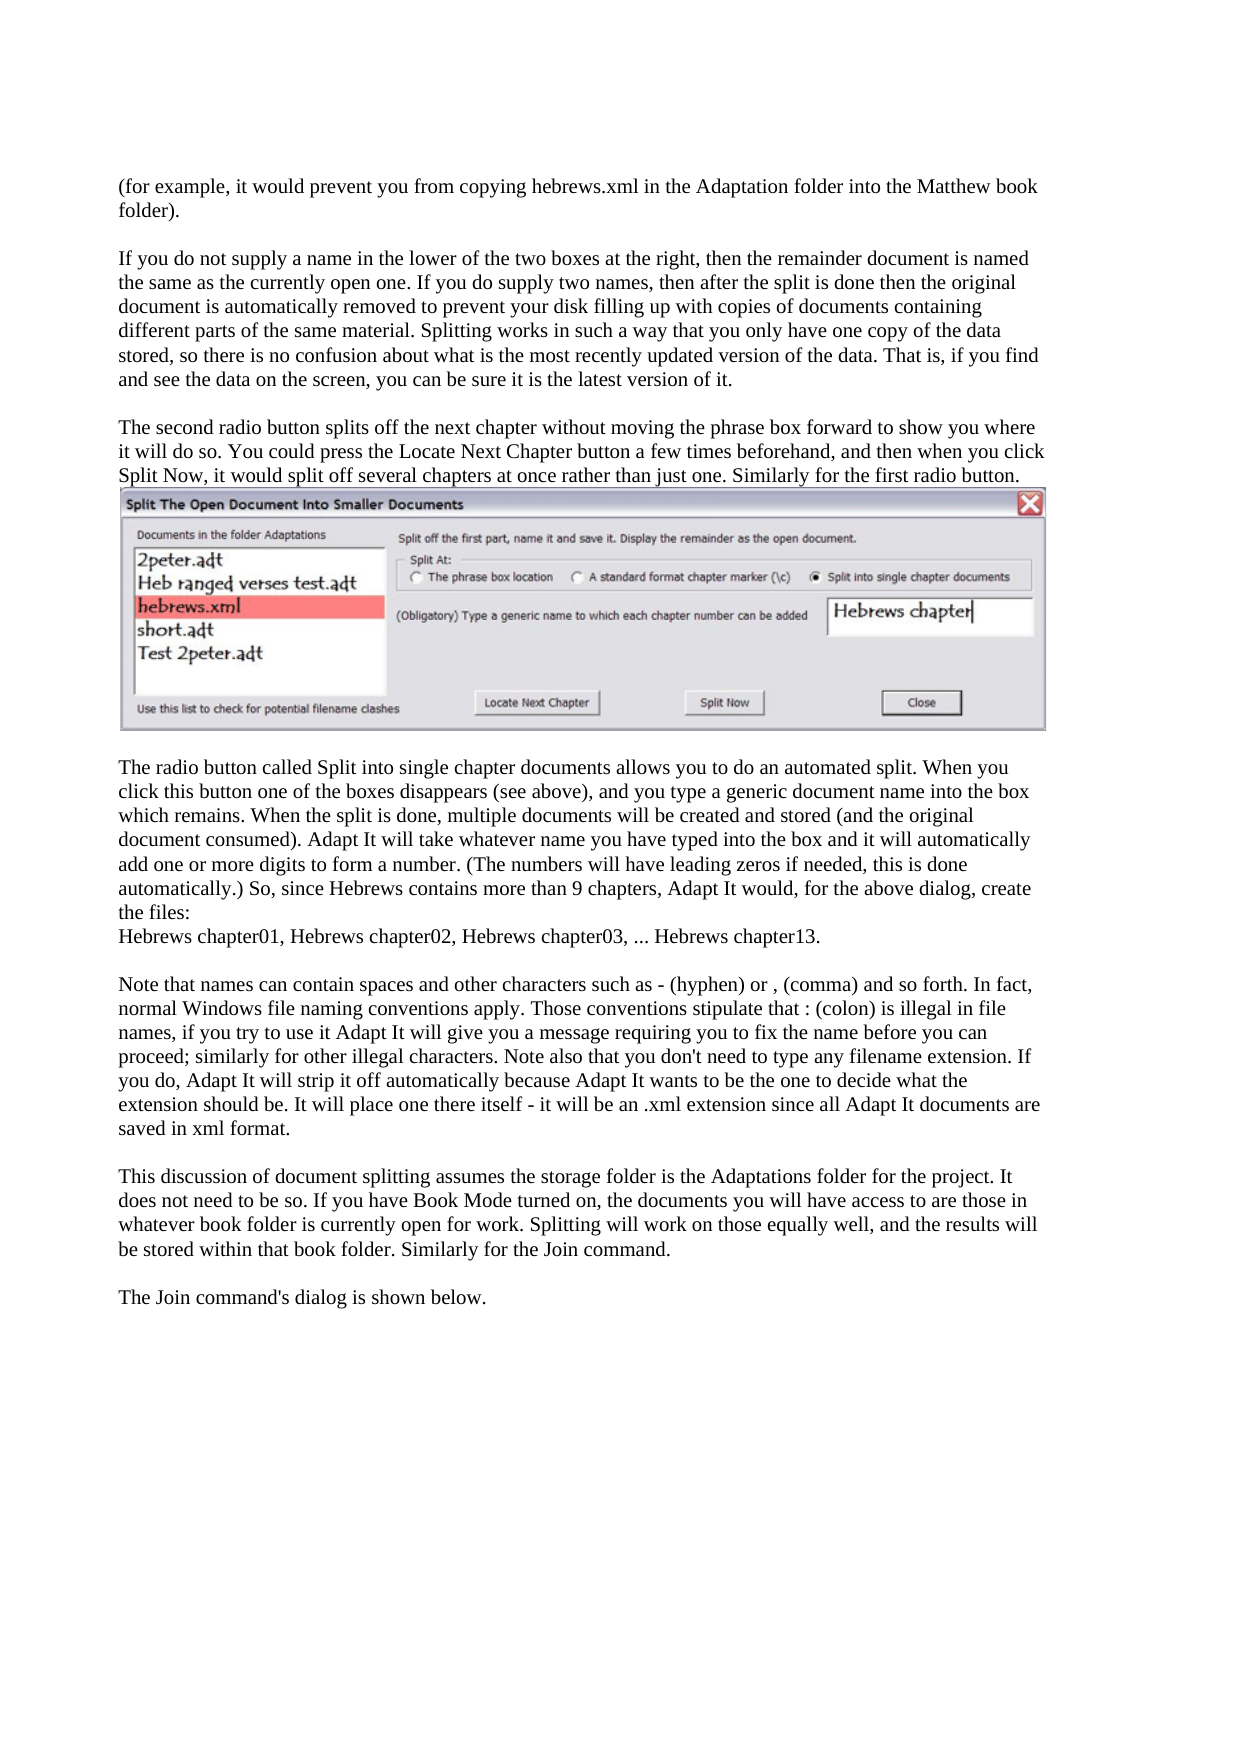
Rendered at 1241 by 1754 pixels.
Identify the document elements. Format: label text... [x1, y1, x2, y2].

picture [120, 487, 1047, 731]
text The second radio button splits off the next chapter without moving the phrase box forward to show you where it will do so. You could press the Locate Next Chapter button a few times beforehand, and then when you click Split Now, it would split off several chapters at once rather than just one. Similarly for the first radio button. [118, 415, 1048, 487]
text The radio button called Split into single chapter documents allows you to do an automated split. When you click this button one of the boxes disappears (see above), and you type a generic document name into the box which remains. When the split is done, multiple documents will be created and stored (and the original document consumed). Adapt It will take whatever name you have typed into the box and it will automatically add one or more digits to form a number. (The numbers will have leading zeros if needed, this is done automatically.) So, since Hebrews contains more than 9 chapters, Adapt It would, for the above dialog, create the files: [118, 755, 1048, 924]
text If you do not supply a name in the lower of the two boxes at the right, then the remainder document is named the same as the currently open one. If you do supply two names, then after the split is done then the original document is automatically removed to prevent your disk filling up with copies of documents containing different parts of the same material. Splitting works in such a way that you only have one copy of the data stored, so there is no confusion about what is the most recently updated version of the data. That is, if you find and see the data on the screen, you can be sure it is the latest version of it. [118, 246, 1048, 391]
text (for example, it would prevent you from copying hebrews.xml in the Adaptation folder into the Matthew book folder). [118, 174, 1048, 222]
text The Join command's dialog is shown below. [118, 1284, 1048, 1309]
text This discussion of document splitting assumes the storage folder is the Adaptations folder for the project. It does not need to be so. If you have Book Mode turned on, the documents you will have access to are those in whatever book folder is currently open for work. Splitting will work on those equally well, and the results will be stored within that book folder. Similarly for the Join command. [118, 1164, 1048, 1261]
text Note that names can contain spaces and other characters such as - (hyphen) or , (comma) and so forth. In fact, normal Windows file naming conventions apply. Those conventions stipulate that : (colon) is illegal in file names, if you try to use it Adapt It will give you a message requiring you to fix the name before you can proceed; similarly for other illegal characters. Note also that you don't need to type any filename extension. If you do, Adapt It will strip it off automatically because Adapt It wants to be the one to decide what the extension should be. It will place one there itself - it will be an .xml extension since all Adapt It documents are saved in xml format. [118, 972, 1048, 1140]
text Hebrews chapter01, Hebrews chapter02, Hebrews chapter03, ... Hebrews chapter13. [118, 924, 1048, 948]
